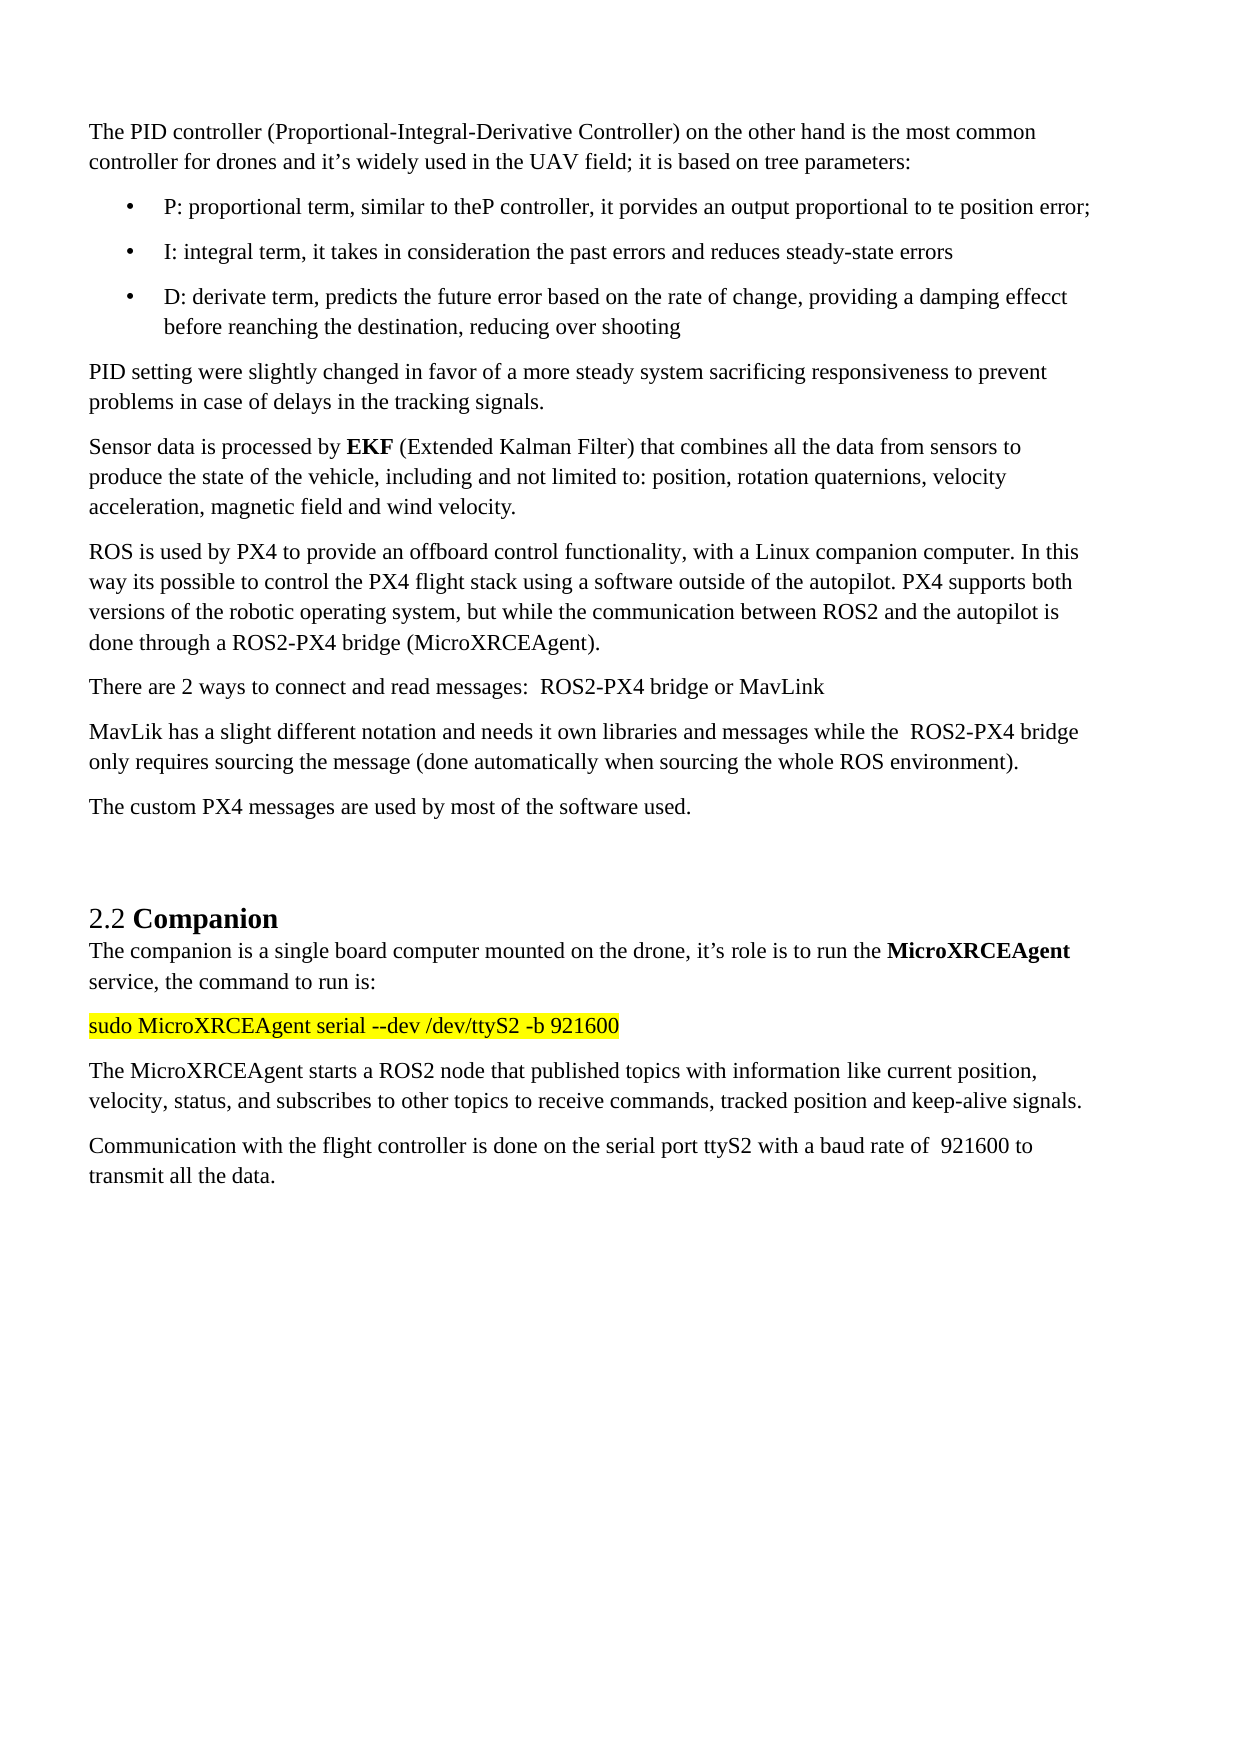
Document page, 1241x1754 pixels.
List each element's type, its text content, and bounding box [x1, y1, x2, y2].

list sudo MicroXRCEAgent serial --dev /dev/ttyS2 -b 921600 [0, 1012, 1092, 1039]
list The PID controller (Proportional-Integral-Derivative Controller) on the other hand is the most common controller for drones and it’s widely used in the UAV field; it is based on tree parameters: [89, 118, 1092, 175]
subtitle 2.2 Companion [89, 901, 1092, 934]
list The companion is a single board computer mounted on the drone, it’s role is to run the MicroXRCEAgent service, the command to run is: [89, 937, 1092, 994]
list Sensor data is processed by EKF (Extended Kalman Filter) that combines all the data from sensors to produce the state of the vehicle, including and not limited to: position, rotation quaternions, velocity acceleration, magnetic field and wind velocity. [0, 433, 1092, 519]
list D: derivate term, predicts the future error based on the rate of change, providing a damping effecct before reanching the destination, reducing over shooting [126, 283, 1092, 339]
list PID setting were slightly changed in favor of a more steady system sacrificing responsiveness to prevent problems in case of delays in the tracking signals. [0, 358, 1092, 414]
list There are 2 ways to connect and read messages: ROS2-PX4 bridge or MavLink [89, 673, 1092, 700]
list The custom PX4 messages are used by most of the software used. [89, 793, 1092, 819]
list P: proportional term, similar to theP controller, it porvides an output proportional to te position error; [126, 193, 1092, 219]
list Communication with the flight controller is done on the serial port ttyS2 with a baud rate of 921600 to transmit all the data. [0, 1132, 1092, 1189]
list ROS is used by PX4 to provide an offboard control functionality, with a Linux companion computer. In this way its possible to control the PX4 flight stack using a software outside of the autopilot. PX4 supports both versions of the robotic operating system, but while the communication between ROS2 and the autopilot is done through a ROS2-PX4 bridge (MicroXRCEAgent). [89, 538, 1092, 655]
list I: integral term, it takes in consideration the past errors and reduces steady-state errors [126, 238, 1092, 264]
list MavLik has a slight different notation and needs it own libraries and messages while the ROS2-PX4 bridge only requires sourcing the message (done automatically when sourcing the whole ROS environment). [89, 718, 1092, 775]
list The MicroXRCEAgent starts a ROS2 node that published topics with information like current position, velocity, status, and subscribes to other topics to receive commands, tracked position and keep-alive signals. [0, 1057, 1092, 1114]
